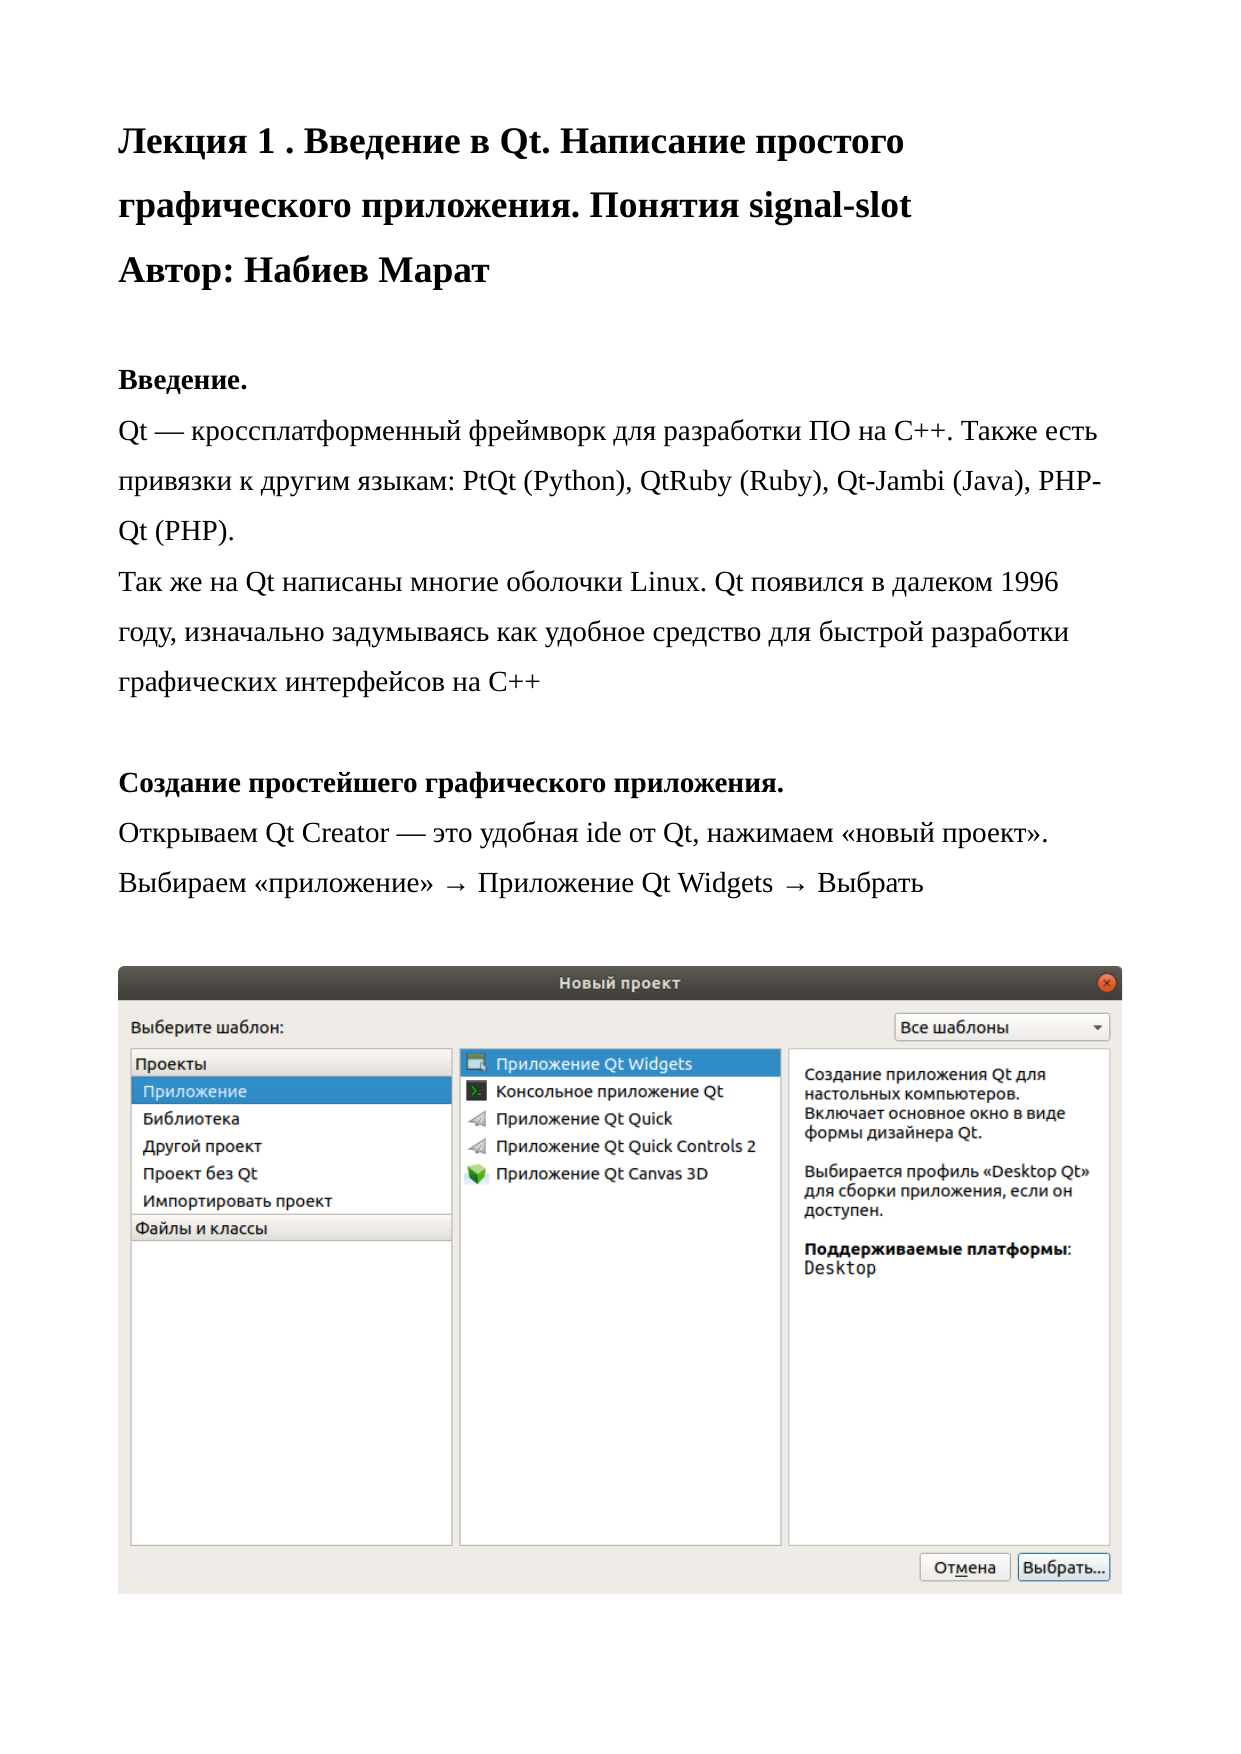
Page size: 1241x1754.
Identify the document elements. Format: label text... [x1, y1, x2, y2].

text Открываем Qt Creator — это удобная ide от Qt, нажимаем «новый проект». [118, 815, 1122, 849]
picture [118, 966, 1123, 1594]
text Введение. [118, 362, 1122, 396]
text Автор: Набиев Марат [118, 247, 1122, 291]
text Лекция 1 . Введение в Qt. Написание простого графического приложения. Понятия signal-slot [118, 118, 1122, 226]
text Выбираем «приложение» → Приложение Qt Widgets → Выбрать [118, 866, 1122, 899]
text Так же на Qt написаны многие оболочки Linux. Qt появился в далеком 1996 году, изначально задумываясь как удобное средство для быстрой разработки графических интерфейсов на C++ [118, 564, 1122, 698]
text Создание простейшего графического приложения. [118, 765, 1122, 798]
text Qt — кроссплатформенный фреймворк для разработки ПО на С++. Также есть привязки к другим языкам: PtQt (Python), QtRuby (Ruby), Qt-Jambi (Java), PHP-Qt (PHP). [118, 413, 1122, 547]
